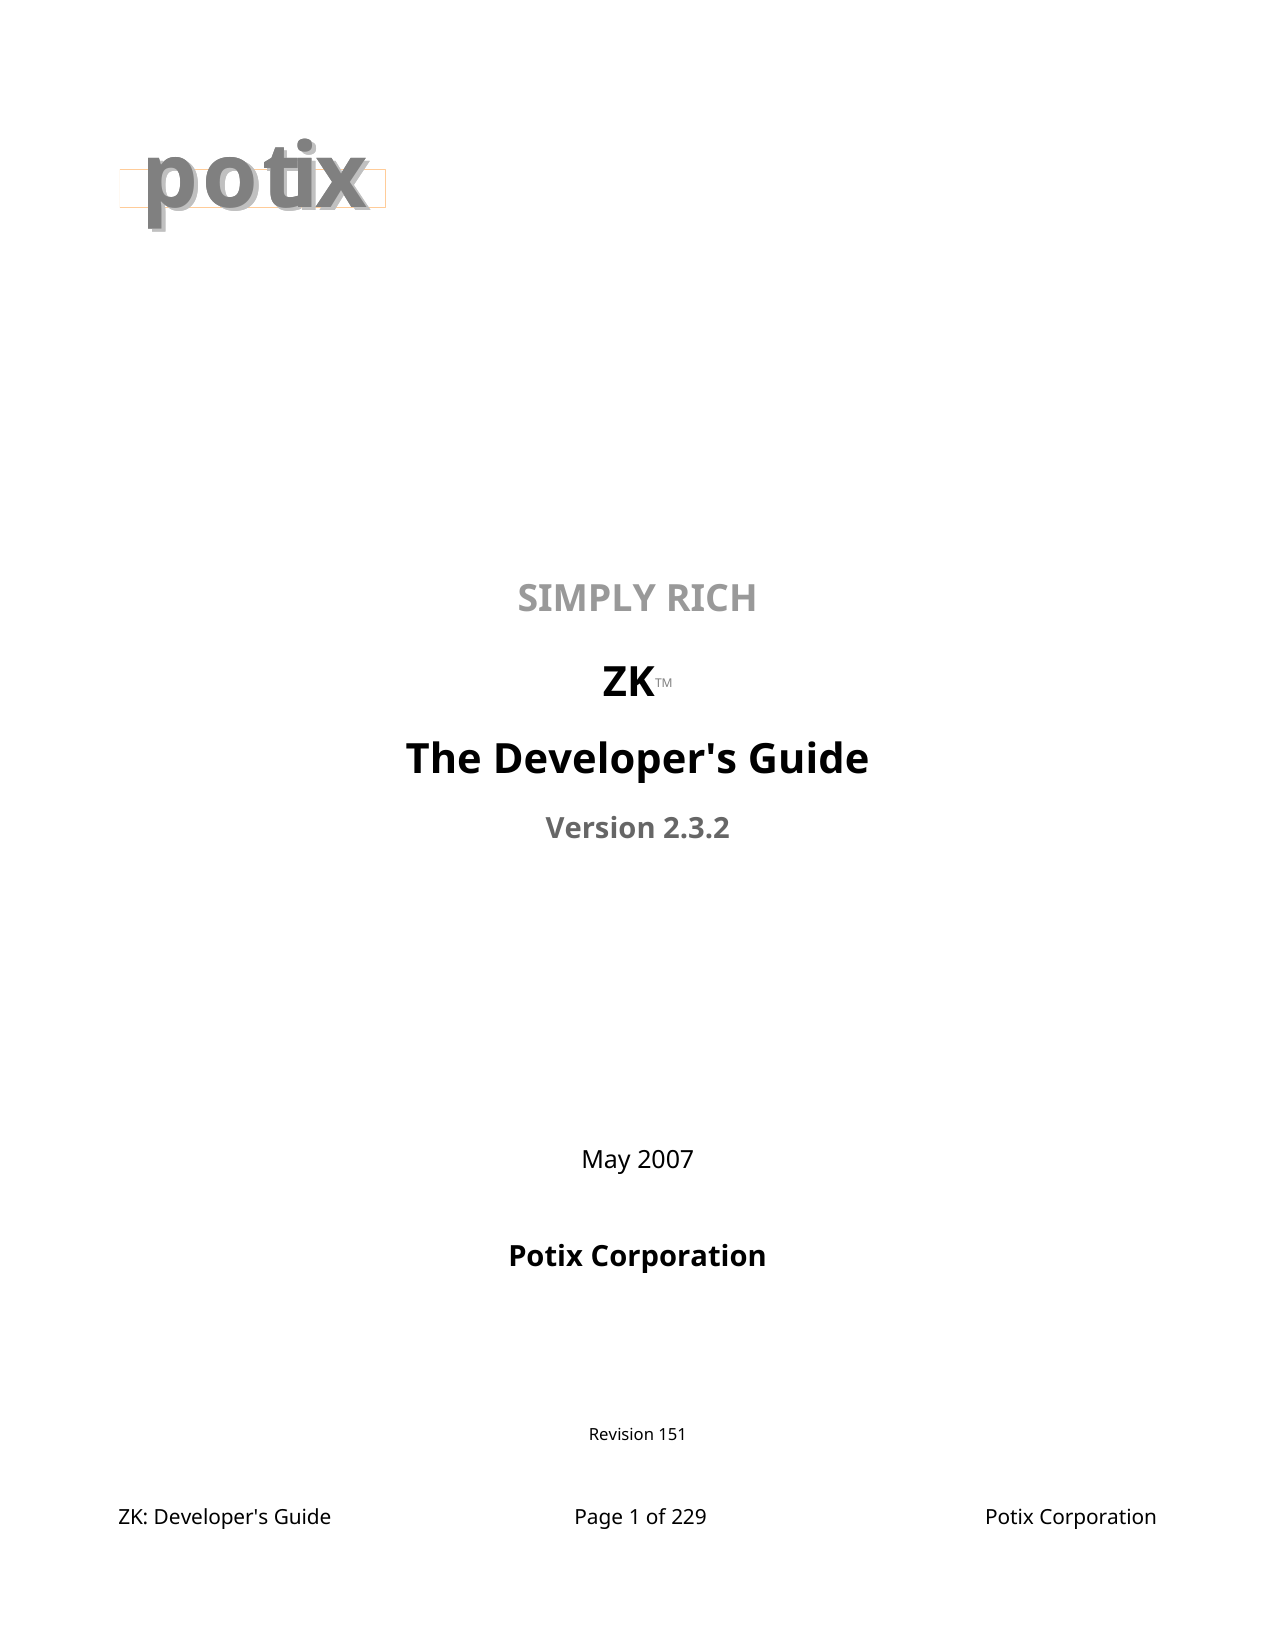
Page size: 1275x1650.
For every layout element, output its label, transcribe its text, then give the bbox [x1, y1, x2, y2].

text ZKTM [118, 652, 1157, 708]
text SIMPLY RICH [118, 571, 1157, 622]
text Version 2.3.2 [118, 807, 1157, 847]
text Potix Corporation [118, 1235, 1157, 1275]
text Revision 151 [118, 1422, 1157, 1445]
text The Developer's Guide [118, 729, 1157, 786]
text May 2007 [118, 1142, 1157, 1176]
